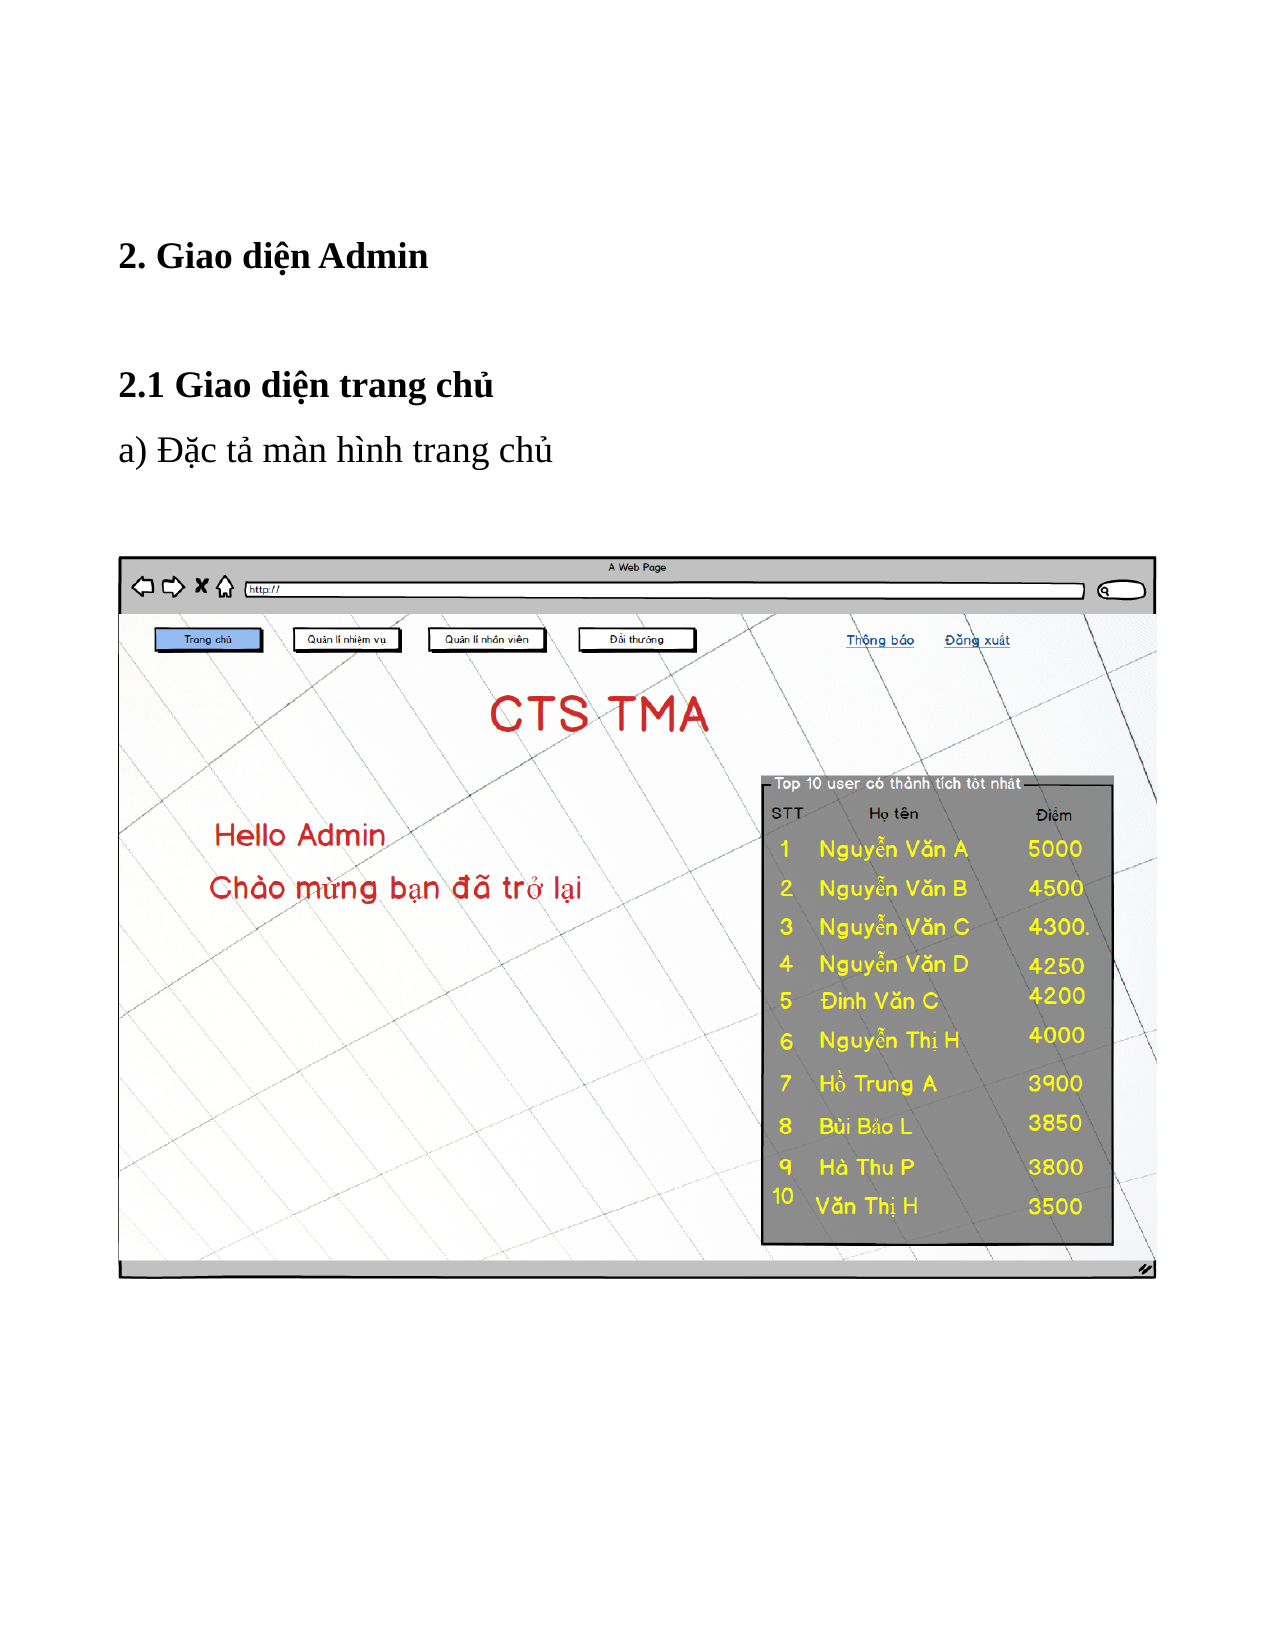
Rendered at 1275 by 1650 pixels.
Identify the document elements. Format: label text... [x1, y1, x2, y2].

text 2.1 Giao diện trang chủ [118, 362, 1157, 406]
text a) Đặc tả màn hình trang chủ [118, 427, 1157, 470]
text 2. Giao diện Admin [118, 233, 1157, 276]
